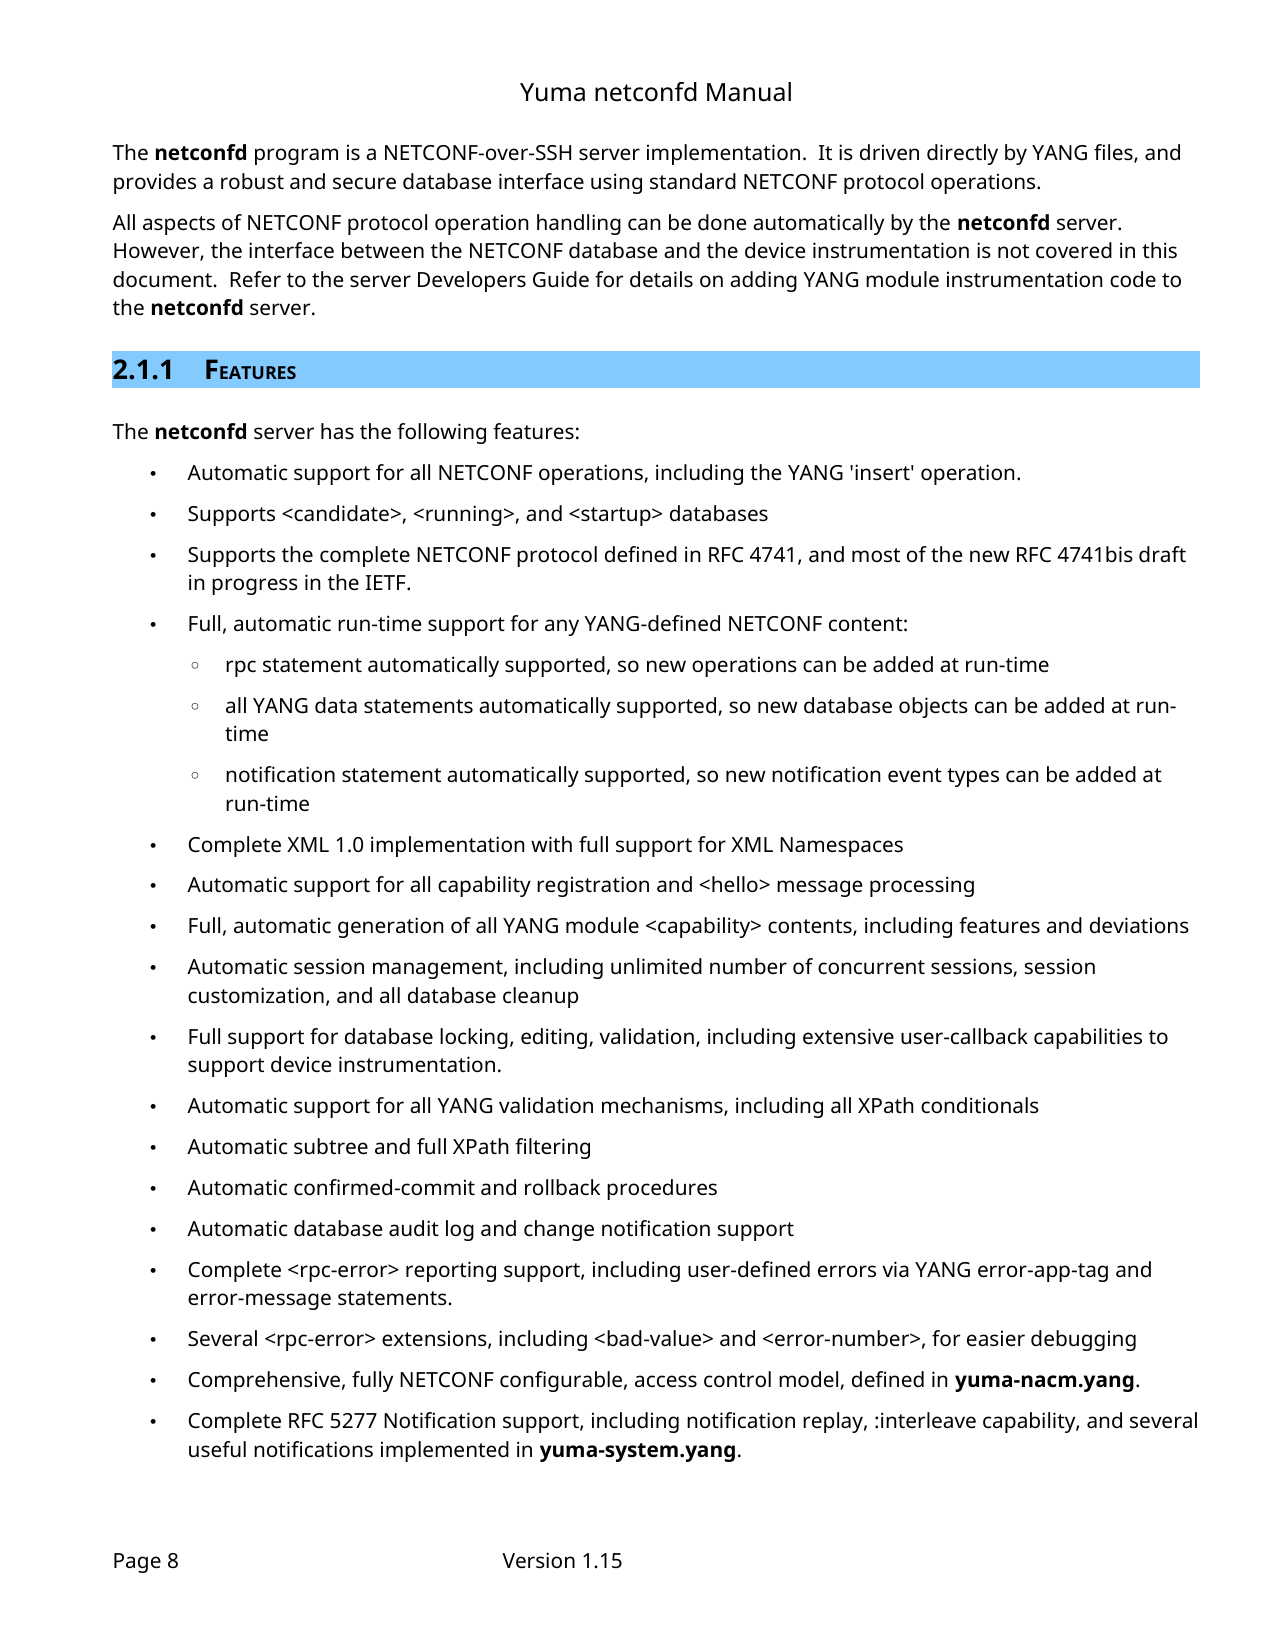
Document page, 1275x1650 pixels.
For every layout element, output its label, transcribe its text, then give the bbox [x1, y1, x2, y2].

list Supports the complete NETCONF protocol defined in RFC 4741, and most of the new RFC 4741bis draft in progress in the IETF. [150, 540, 1200, 597]
list Complete RFC 5277 Notification support, including notification replay, :interleave capability, and several useful notifications implemented in yuma-system.yang. [150, 1406, 1200, 1463]
list notification statement automatically supported, so new notification event types can be added at run-time [187, 760, 1200, 817]
list Complete <rpc-error> reporting support, including user-defined errors via YANG error-app-tag and error-message statements. [150, 1255, 1200, 1312]
list rpc statement automatically supported, so new operations can be added at run-time [187, 650, 1200, 678]
list all YANG data statements automatically supported, so new database objects can be added at run-time [187, 691, 1200, 748]
list Automatic database audit log and change notification support [150, 1214, 1200, 1242]
list Full, automatic run-time support for any YANG-defined NETCONF content: [150, 609, 1200, 637]
list Automatic support for all capability registration and <hello> message processing [150, 871, 1200, 899]
list Automatic session management, including unlimited number of concurrent sessions, session customization, and all database cleanup [150, 952, 1200, 1009]
list Comprehensive, fully NETCONF configurable, access control model, defined in yuma-nacm.yang. [150, 1365, 1200, 1394]
subtitle Features [112, 351, 1200, 388]
list Full support for database locking, editing, validation, including extensive user-callback capabilities to support device instrumentation. [150, 1022, 1200, 1079]
text The netconfd server has the following features: [112, 417, 1200, 445]
text The netconfd program is a NETCONF-over-SSH server implementation. It is driven directly by YANG files, and provides a robust and secure database interface using standard NETCONF protocol operations. [112, 138, 1200, 195]
list Automatic confirmed-commit and rollback procedures [150, 1173, 1200, 1202]
list Automatic support for all YANG validation mechanisms, including all XPath conditionals [150, 1091, 1200, 1120]
list Automatic support for all NETCONF operations, including the YANG 'insert' operation. [150, 458, 1200, 486]
list Supports <candidate>, <running>, and <startup> databases [150, 499, 1200, 527]
list Full, automatic generation of all YANG module <capability> contents, including features and deviations [150, 912, 1200, 940]
list Several <rpc-error> extensions, including <bad-value> and <error-number>, for easier debugging [150, 1324, 1200, 1353]
list Automatic subtree and full XPath filtering [150, 1132, 1200, 1161]
text All aspects of NETCONF protocol operation handling can be done automatically by the netconfd server. However, the interface between the NETCONF database and the device instrumentation is not covered in this document. Refer to the server Developers Guide for details on adding YANG module instrumentation code to the netconfd server. [112, 208, 1200, 322]
list Complete XML 1.0 implementation with full support for XML Namespaces [150, 830, 1200, 858]
